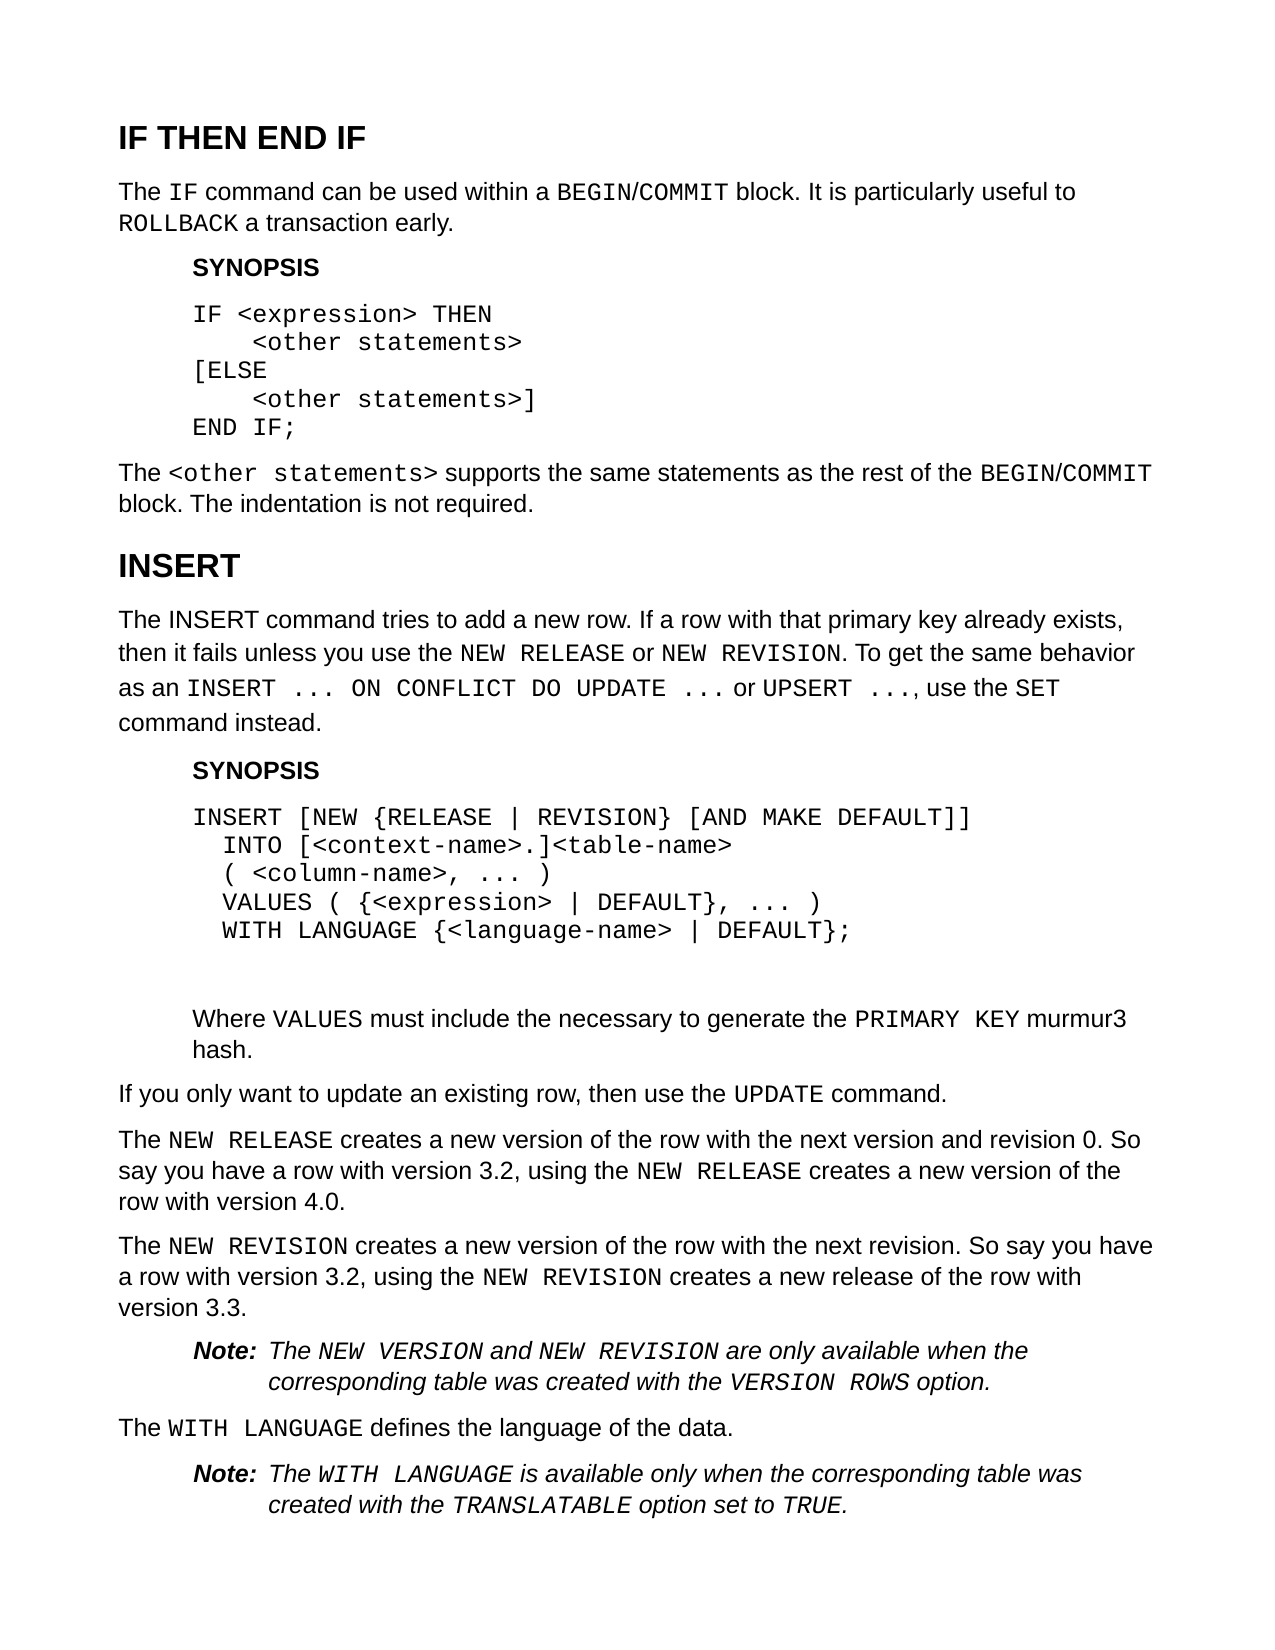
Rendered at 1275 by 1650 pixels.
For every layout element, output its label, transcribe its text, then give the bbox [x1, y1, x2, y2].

text The NEW REVISION creates a new version of the row with the next revision. So say you have a row with version 3.2, using the NEW REVISION creates a new release of the row with version 3.3. [118, 1231, 1157, 1321]
text The IF command can be used within a BEGIN/COMMIT block. It is particularly useful to ROLLBACK a transaction early. [118, 177, 1157, 238]
text IF <expression> THEN <other statements> [ELSE <other statements>] END IF; [192, 301, 1157, 443]
subtitle INSERT [118, 546, 1157, 584]
text The WITH LANGUAGE defines the language of the data. [118, 1413, 1157, 1444]
text The INSERT command tries to add a new row. If a row with that primary key already exists, then it fails unless you use the NEW RELEASE or NEW REVISION. To get the same behavior as an INSERT ... ON CONFLICT DO UPDATE ... or UPSERT ..., use the SET command instead. [118, 604, 1157, 737]
text Note: The NEW VERSION and NEW REVISION are only available when the corresponding table was created with the VERSION ROWS option. [193, 1336, 1157, 1398]
text INSERT [NEW {RELEASE | REVISION} [AND MAKE DEFAULT]] INTO [<context-name>.]<table-name> ( <column-name>, ... ) VALUES ( {<expression> | DEFAULT}, ... ) WITH LANGUAGE {<language-name> | DEFAULT}; [192, 804, 1157, 946]
text The NEW RELEASE creates a new version of the row with the next version and revision 0. So say you have a row with version 3.2, using the NEW RELEASE creates a new version of the row with version 4.0. [118, 1125, 1157, 1216]
text Where VALUES must include the necessary to generate the PRIMARY KEY murmur3 hash. [192, 1004, 1157, 1064]
text The <other statements> supports the same statements as the rest of the BEGIN/COMMIT block. The indentation is not required. [118, 458, 1157, 518]
text SYNOPSIS [192, 756, 1157, 785]
text Note: The WITH LANGUAGE is available only when the corresponding table was created with the TRANSLATABLE option set to TRUE. [193, 1459, 1157, 1521]
subtitle IF THEN END IF [118, 118, 1157, 157]
text SYNOPSIS [192, 253, 1157, 282]
text If you only want to update an existing row, then use the UPDATE command. [118, 1079, 1157, 1110]
